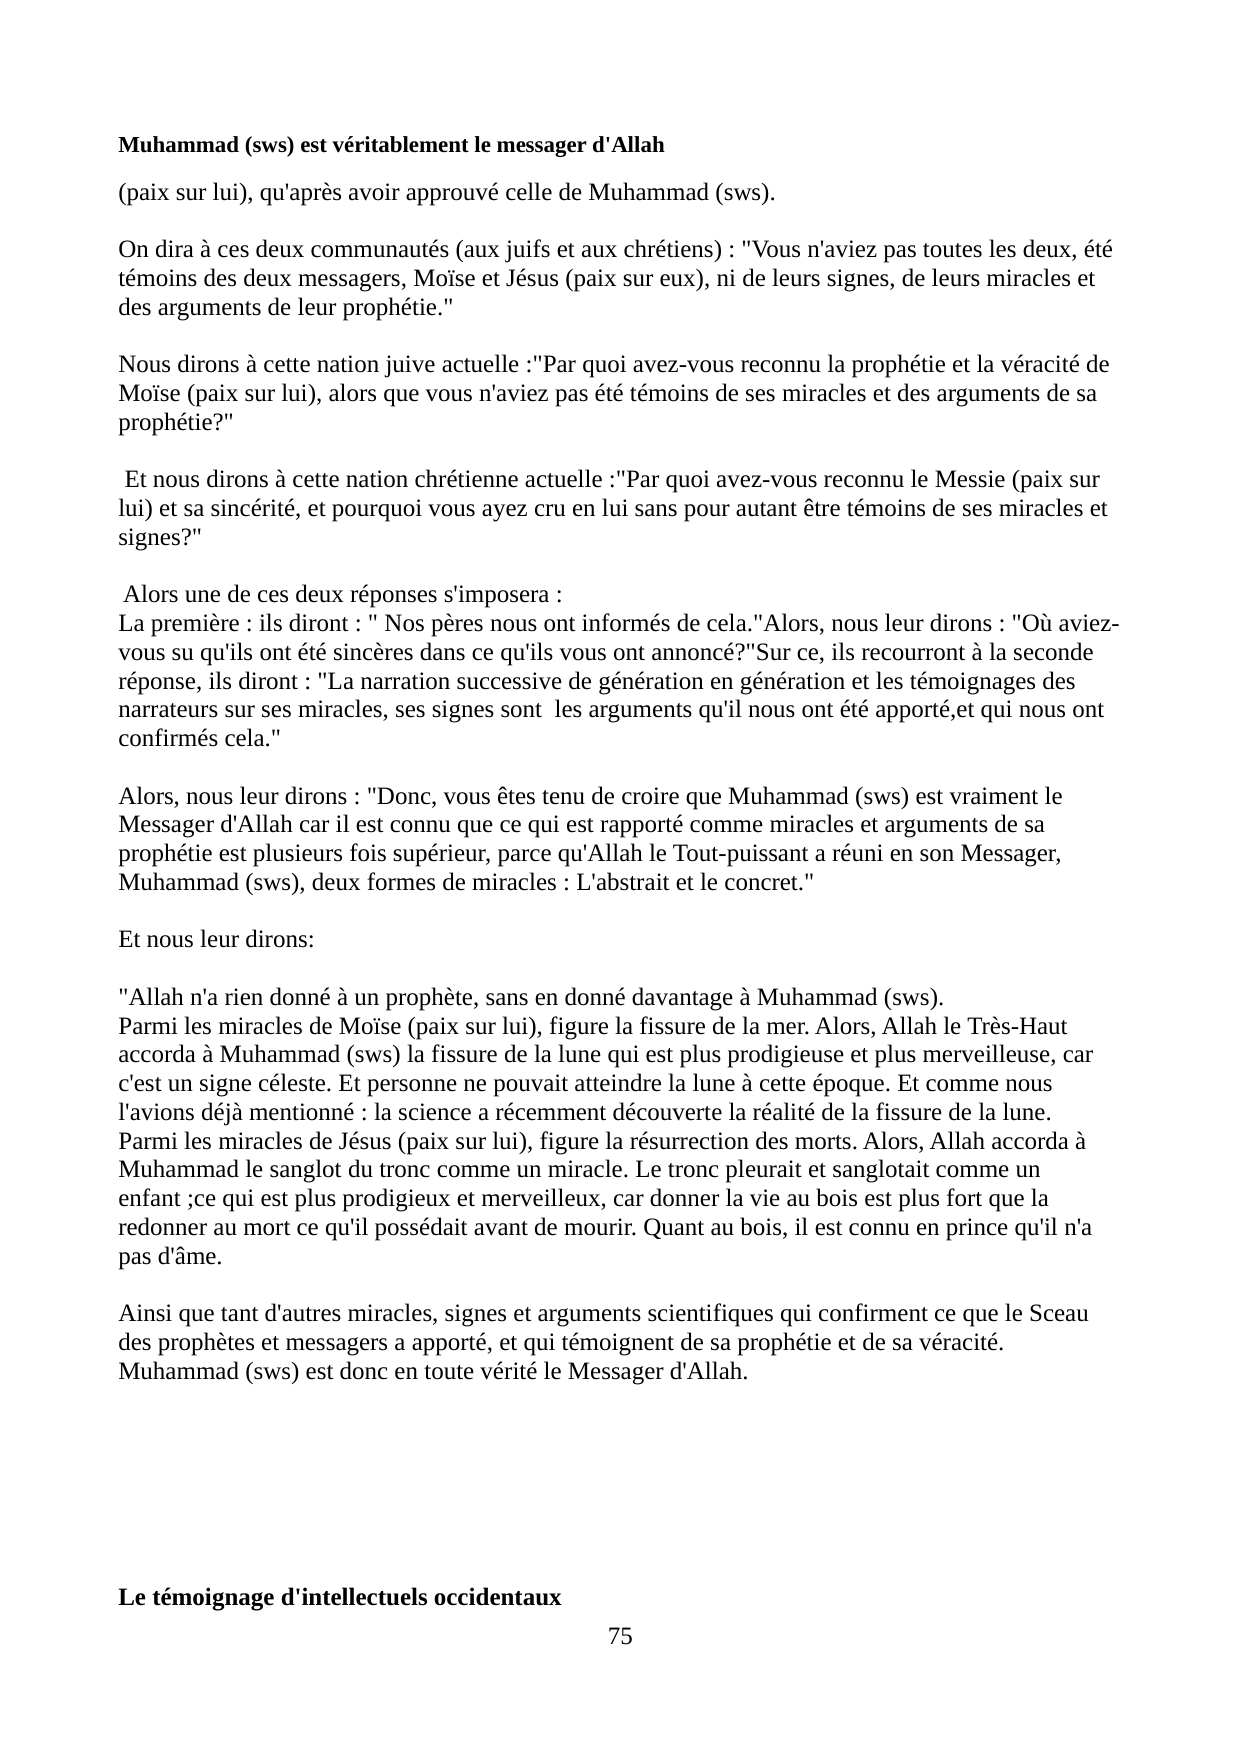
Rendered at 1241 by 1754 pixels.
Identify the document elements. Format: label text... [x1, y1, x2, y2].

text On dira à ces deux communautés (aux juifs et aux chrétiens) : "Vous n'aviez pas toutes les deux, été témoins des deux messagers, Moïse et Jésus (paix sur eux), ni de leurs signes, de leurs miracles et des arguments de leur prophétie." [118, 234, 1122, 321]
text Et nous dirons à cette nation chrétienne actuelle :"Par quoi avez-vous reconnu le Messie (paix sur lui) et sa sincérité, et pourquoi vous ayez cru en lui sans pour autant être témoins de ses miracles et signes?" [118, 464, 1122, 551]
text Ainsi que tant d'autres miracles, signes et arguments scientifiques qui confirment ce que le Sceau des prophètes et messagers a apporté, et qui témoignent de sa prophétie et de sa véracité. [118, 1298, 1122, 1356]
text Alors une de ces deux réponses s'imposera : [118, 579, 1122, 608]
text Le témoignage d'intellectuels occidentaux [118, 1582, 1122, 1611]
text Muhammad (sws) est donc en toute vérité le Messager d'Allah. [118, 1356, 1122, 1384]
text Parmi les miracles de Jésus (paix sur lui), figure la résurrection des morts. Alors, Allah accorda à Muhammad le sanglot du tronc comme un miracle. Le tronc pleurait et sanglotait comme un enfant ;ce qui est plus prodigieux et merveilleux, car donner la vie au bois est plus fort que la redonner au mort ce qu'il possédait avant de mourir. Quant au bois, il est connu en prince qu'il n'a pas d'âme. [118, 1126, 1122, 1269]
text Nous dirons à cette nation juive actuelle :"Par quoi avez-vous reconnu la prophétie et la véracité de Moïse (paix sur lui), alors que vous n'aviez pas été témoins de ses miracles et des arguments de sa prophétie?" [118, 349, 1122, 436]
text Alors, nous leur dirons : "Donc, vous êtes tenu de croire que Muhammad (sws) est vraiment le Messager d'Allah car il est connu que ce qui est rapporté comme miracles et arguments de sa prophétie est plusieurs fois supérieur, parce qu'Allah le Tout-puissant a réuni en son Messager, Muhammad (sws), deux formes de miracles : L'abstrait et le concret." [118, 781, 1122, 896]
text Et nous leur dirons: [118, 924, 1122, 953]
text Parmi les miracles de Moïse (paix sur lui), figure la fissure de la mer. Alors, Allah le Très-Haut accorda à Muhammad (sws) la fissure de la lune qui est plus prodigieuse et plus merveilleuse, car c'est un signe céleste. Et personne ne pouvait atteindre la lune à cette époque. Et comme nous l'avions déjà mentionné : la science a récemment découverte la réalité de la fissure de la lune. [118, 1011, 1122, 1126]
text La première : ils diront : " Nos pères nous ont informés de cela."Alors, nous leur dirons : "Où aviez-vous su qu'ils ont été sincères dans ce qu'ils vous ont annoncé?"Sur ce, ils recourront à la seconde réponse, ils diront : "La narration successive de génération en génération et les témoignages des narrateurs sur ses miracles, ses signes sont les arguments qu'il nous ont été apporté,et qui nous ont confirmés cela." [118, 608, 1122, 752]
text (paix sur lui), qu'après avoir approuvé celle de Muhammad (sws). [118, 177, 1122, 206]
text "Allah n'a rien donné à un prophète, sans en donné davantage à Muhammad (sws). [118, 982, 1122, 1011]
